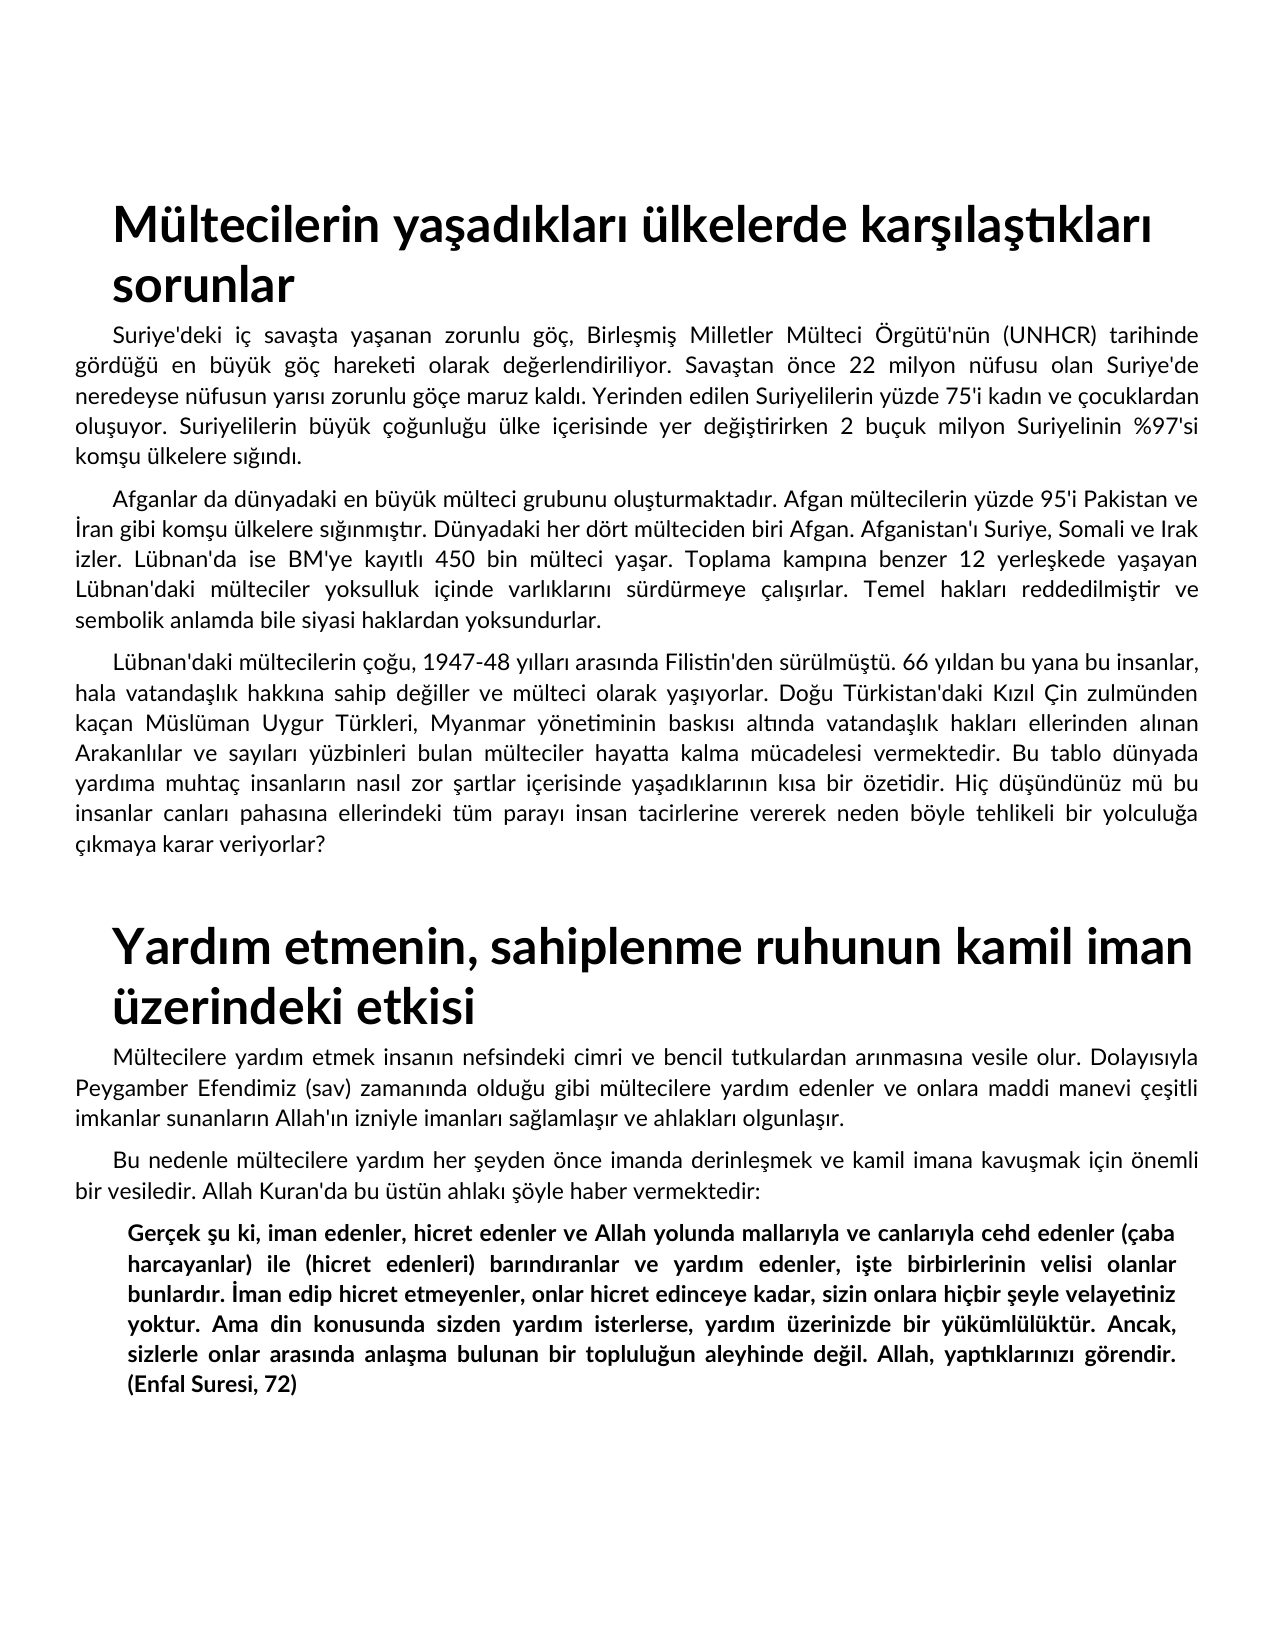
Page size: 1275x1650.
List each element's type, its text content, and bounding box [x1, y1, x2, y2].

text Afganlar da dünyadaki en büyük mülteci grubunu oluşturmaktadır. Afgan mültecilerin yüzde 95'i Pakistan ve İran gibi komşu ülkelere sığınmıştır. Dünyadaki her dört mülteciden biri Afgan. Afganistan'ı Suriye, Somali ve Irak izler. Lübnan'da ise BM'ye kayıtlı 450 bin mülteci yaşar. Toplama kampına benzer 12 yerleşkede yaşayan Lübnan'daki mülteciler yoksulluk içinde varlıklarını sürdürmeye çalışırlar. Temel hakları reddedilmiştir ve sembolik anlamda bile siyasi haklardan yoksundurlar. [75, 484, 1200, 633]
subtitle Yardım etmenin, sahiplenme ruhunun kamil iman üzerindeki etkisi [112, 915, 1200, 1035]
subtitle Mültecilerin yaşadıkları ülkelerde karşılaştıkları sorunlar [112, 193, 1200, 313]
text Gerçek şu ki, iman edenler, hicret edenler ve Allah yolunda mallarıyla ve canlarıyla cehd edenler (çaba harcayanlar) ile (hicret edenleri) barındıranlar ve yardım edenler, işte birbirlerinin velisi olanlar bunlardır. İman edip hicret etmeyenler, onlar hicret edinceye kadar, sizin onlara hiçbir şeyle velayetiniz yoktur. Ama din konusunda sizden yardım isterlerse, yardım üzerinizde bir yükümlülüktür. Ancak, sizlerle onlar arasında anlaşma bulunan bir topluluğun aleyhinde değil. Allah, yaptıklarınızı görendir. (Enfal Suresi, 72) [127, 1219, 1177, 1398]
text Lübnan'daki mültecilerin çoğu, 1947-48 yılları arasında Filistin'den sürülmüştü. 66 yıldan bu yana bu insanlar, hala vatandaşlık hakkına sahip değiller ve mülteci olarak yaşıyorlar. Doğu Türkistan'daki Kızıl Çin zulmünden kaçan Müslüman Uygur Türkleri, Myanmar yönetiminin baskısı altında vatandaşlık hakları ellerinden alınan Arakanlılar ve sayıları yüzbinleri bulan mülteciler hayatta kalma mücadelesi vermektedir. Bu tablo dünyada yardıma muhtaç insanların nasıl zor şartlar içerisinde yaşadıklarının kısa bir özetidir. Hiç düşündünüz mü bu insanlar canları pahasına ellerindeki tüm parayı insan tacirlerine vererek neden böyle tehlikeli bir yolculuğa çıkmaya karar veriyorlar? [75, 648, 1200, 857]
text Mültecilere yardım etmek insanın nefsindeki cimri ve bencil tutkulardan arınmasına vesile olur. Dolayısıyla Peygamber Efendimiz (sav) zamanında olduğu gibi mültecilere yardım edenler ve onlara maddi manevi çeşitli imkanlar sunanların Allah'ın izniyle imanları sağlamlaşır ve ahlakları olgunlaşır. [75, 1043, 1200, 1131]
text Suriye'deki iç savaşta yaşanan zorunlu göç, Birleşmiş Milletler Mülteci Örgütü'nün (UNHCR) tarihinde gördüğü en büyük göç hareketi olarak değerlendiriliyor. Savaştan önce 22 milyon nüfusu olan Suriye'de neredeyse nüfusun yarısı zorunlu göçe maruz kaldı. Yerinden edilen Suriyelilerin yüzde 75'i kadın ve çocuklardan oluşuyor. Suriyelilerin büyük çoğunluğu ülke içerisinde yer değiştirirken 2 buçuk milyon Suriyelinin %97'si komşu ülkelere sığındı. [75, 321, 1200, 469]
text Bu nedenle mültecilere yardım her şeyden önce imanda derinleşmek ve kamil imana kavuşmak için önemli bir vesiledir. Allah Kuran'da bu üstün ahlakı şöyle haber vermektedir: [75, 1146, 1200, 1204]
